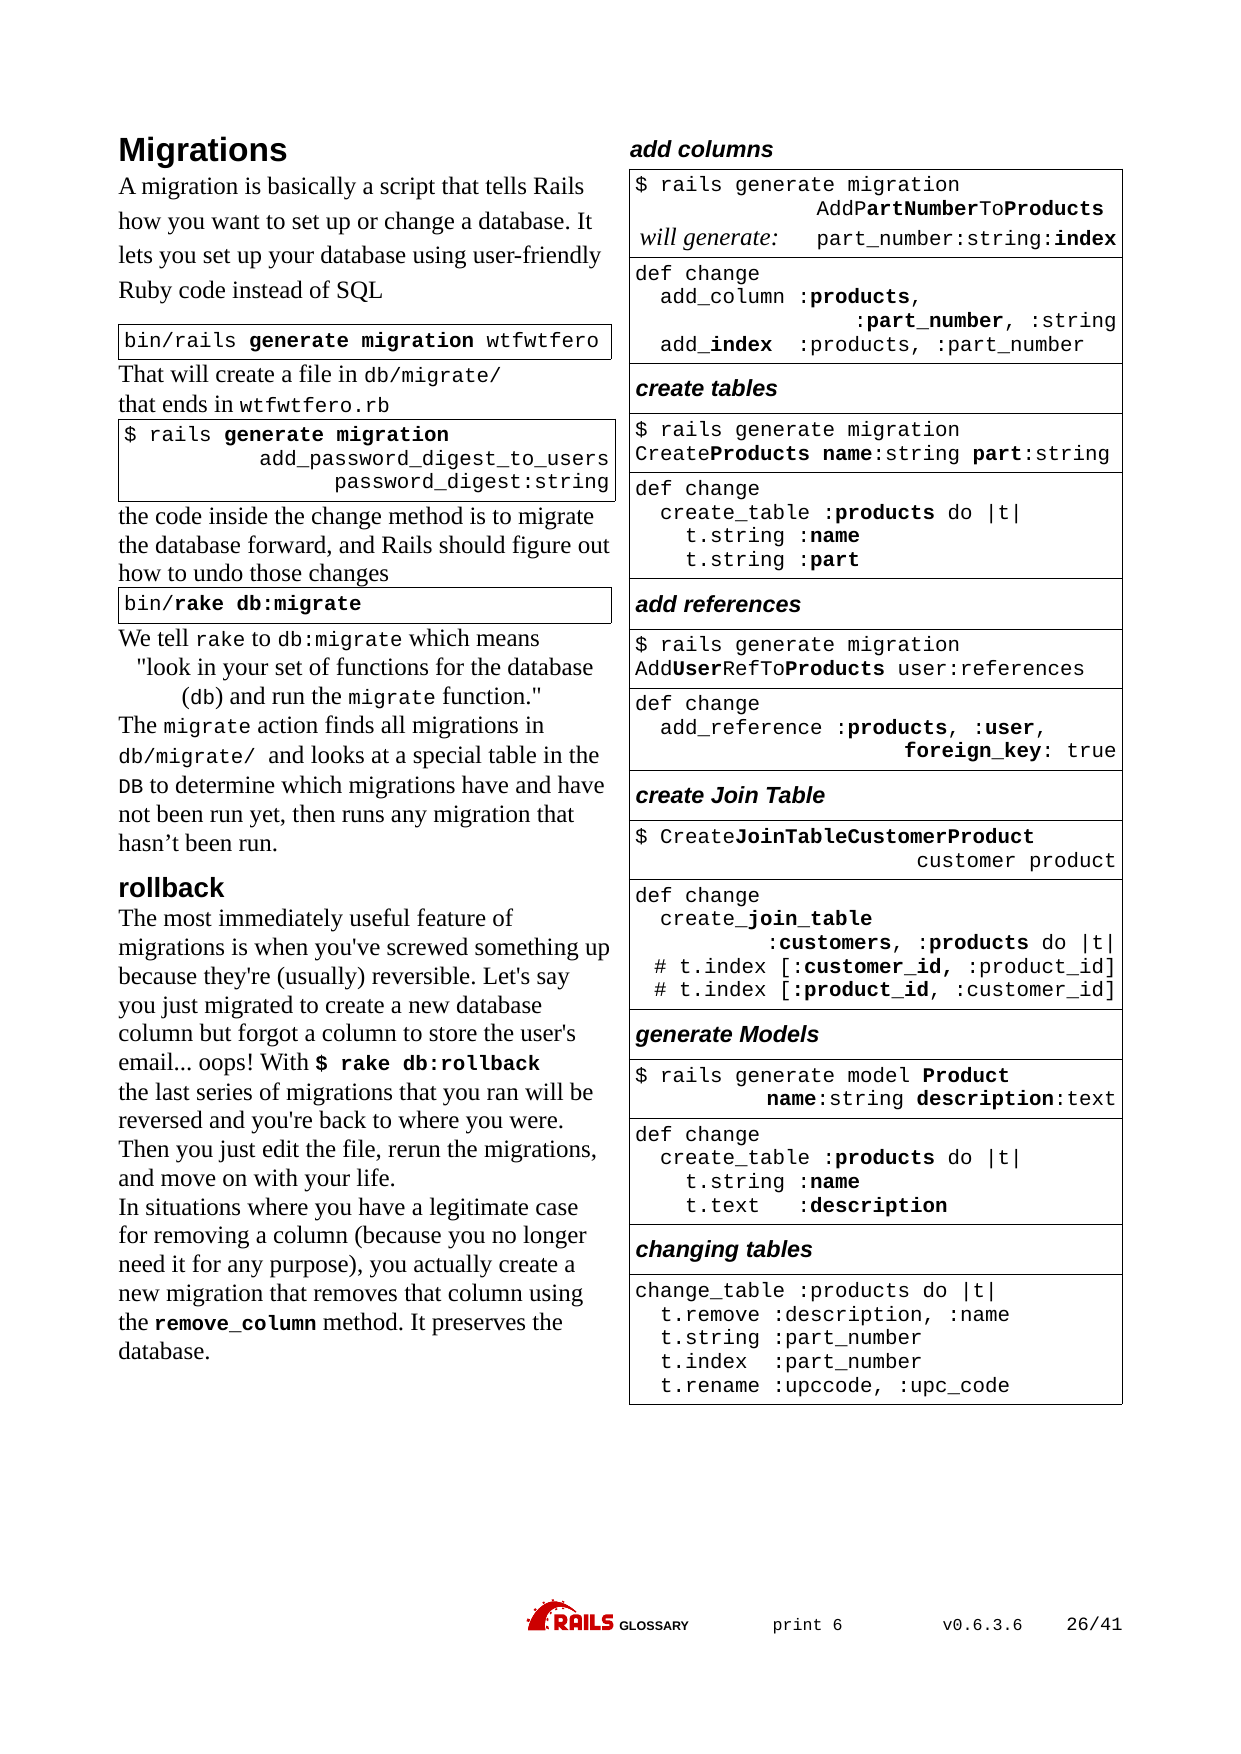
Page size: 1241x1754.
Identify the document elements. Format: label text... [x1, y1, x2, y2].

subtitle rollback [118, 872, 611, 903]
table_cell $ rails generate migration AddUserRefToProducts user:references [630, 630, 1122, 687]
table_cell def change create_table :products do |t| t.string :name t.string :part [630, 473, 1122, 578]
text the last series of migrations that you ran will be reversed and you're back to where you were. Then you just edit the file, rerun the migrations, and move on with your life. [118, 1077, 611, 1192]
text A migration is basically a script that tells Rails how you want to set up or change a database. It lets you set up your database using user-friendly Ruby code instead of SQL [118, 171, 611, 304]
table_cell def change add_reference :products, :user, foreign_key: true [630, 689, 1122, 770]
text that ends in wtfwtfero.rb [118, 389, 611, 418]
table_cell def change create_table :products do |t| t.string :name t.text :description [630, 1119, 1122, 1224]
table_cell generate Models [630, 1010, 1122, 1059]
table_cell def change create_join_table :customers, :products do |t| # t.index [:customer_id, :product_id] # t.index [:product_id, :customer_id] [630, 880, 1122, 1009]
table_cell change_table :products do |t| t.remove :description, :name t.string :part_number t.index :part_number t.rename :upccode, :upc_code [630, 1275, 1122, 1404]
table_header $ rails generate migration AddPartNumberToProducts will generate: part_number:string:index [630, 170, 1122, 257]
table_cell add references [630, 579, 1122, 628]
text We tell rake to db:migrate which means [118, 624, 611, 652]
table_cell $ CreateJoinTableCustomerProduct customer product [630, 821, 1122, 879]
text The migrate action finds all migrations in db/migrate/ and looks at a special table in the DB to determine which migrations have and have not been run yet, then runs any migration that hasn’t been run. [118, 711, 611, 857]
table_header bin/rails generate migration wtfwtfero [119, 325, 611, 359]
text The most immediately useful feature of migrations is when you've screwed something up because they're (usually) reversible. Let's say you just migrated to create a new database column but forgot a column to store the user's email... oops! With $ rake db:rollback [118, 903, 611, 1077]
text "look in your set of functions for the database (db) and run the migrate function." [118, 652, 611, 711]
text the code inside the change method is to migrate the database forward, and Rails should figure out how to undo those changes [118, 502, 611, 587]
table_cell $ rails generate migration CreateProducts name:string part:string [630, 414, 1122, 472]
table_header bin/rake db:migrate [119, 588, 611, 622]
table_header $ rails generate migration add_password_digest_to_users password_digest:string [119, 420, 615, 501]
table_cell def change add_column :products, :part_number, :string add_index :products, :part_number [630, 258, 1122, 363]
subtitle add columns [630, 136, 1122, 163]
table_cell create Join Table [630, 771, 1122, 820]
text In situations where you have a legitimate case for removing a column (because you no longer need it for any purpose), you actually create a new migration that removes that column using the remove_column method. It preserves the database. [118, 1192, 611, 1365]
table_cell changing tables [630, 1225, 1122, 1274]
table_cell $ rails generate model Product name:string description:text [630, 1060, 1122, 1118]
table_cell create tables [630, 364, 1122, 413]
text That will create a file in db/migrate/ [118, 360, 611, 389]
subtitle Migrations [118, 130, 611, 168]
